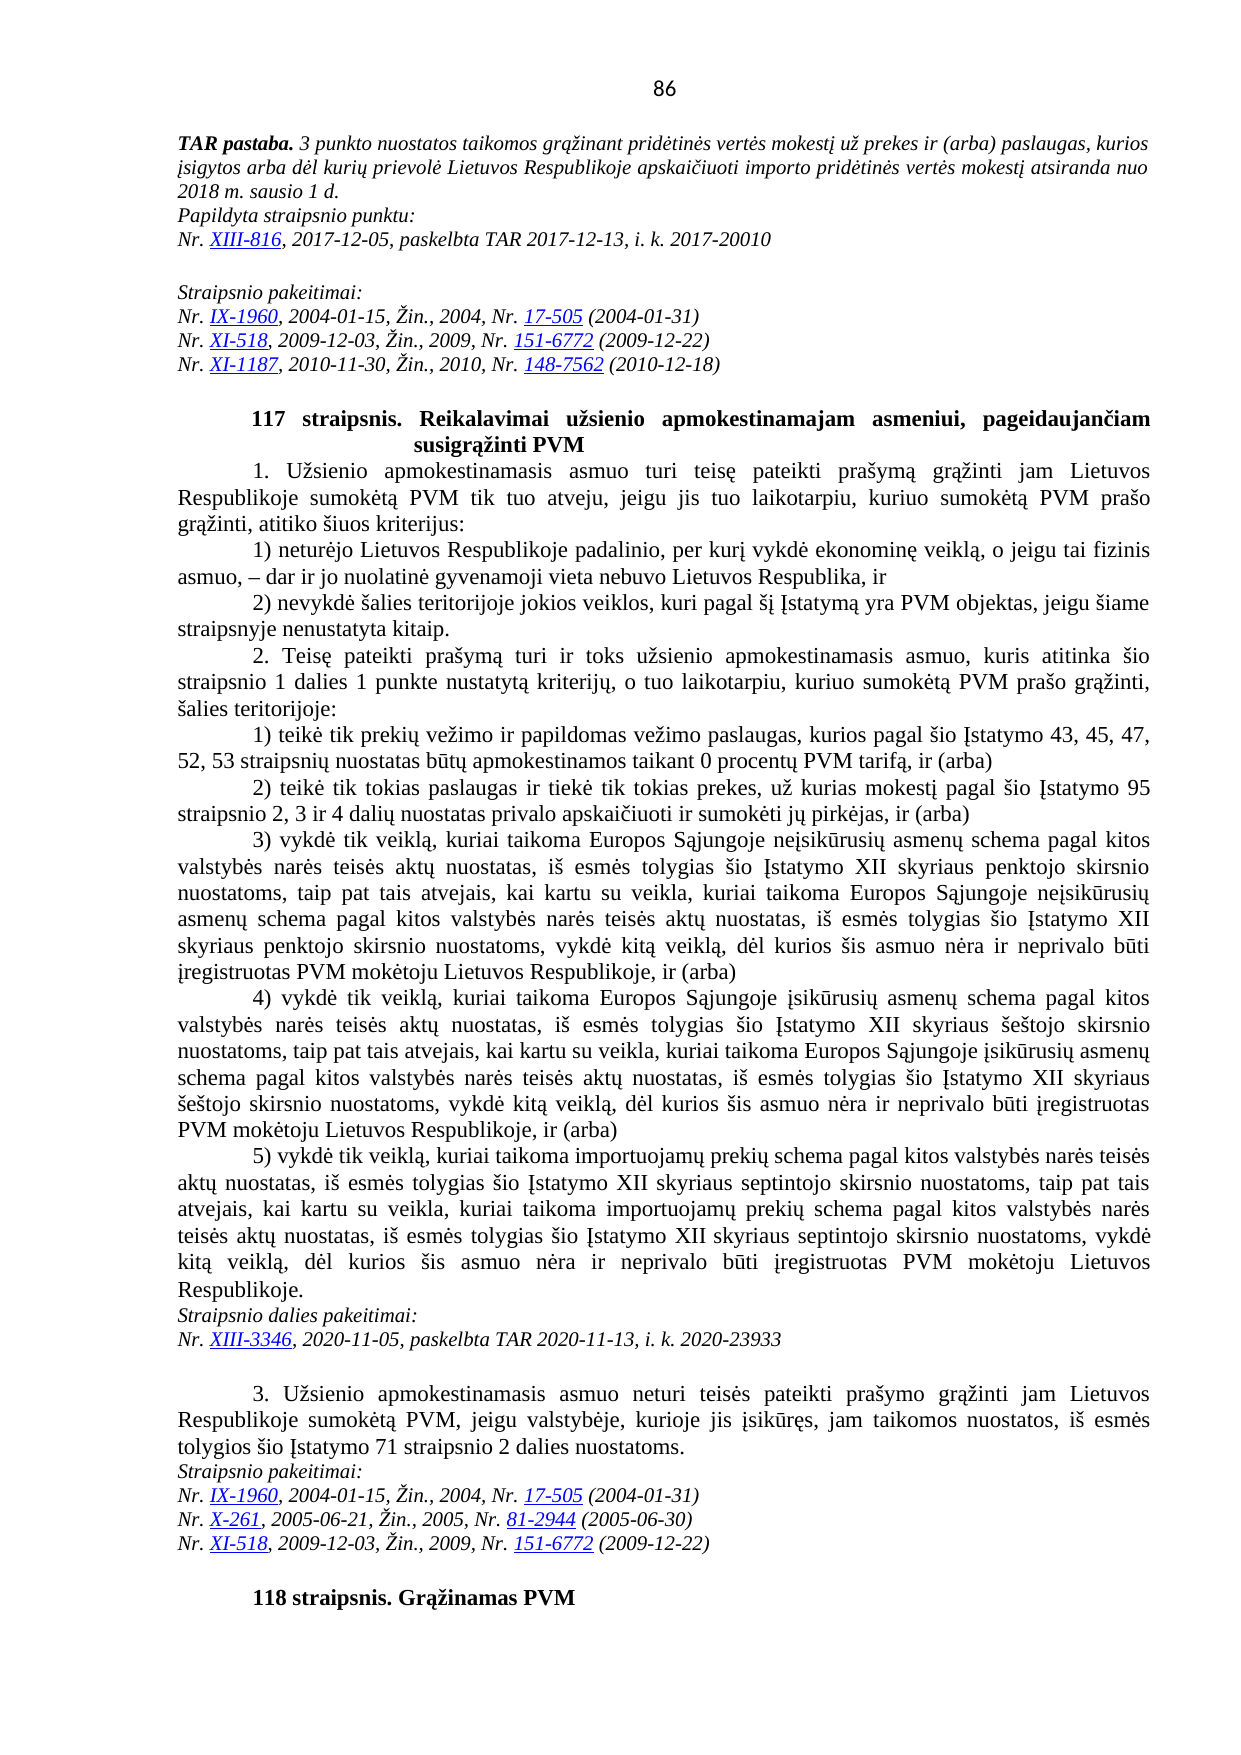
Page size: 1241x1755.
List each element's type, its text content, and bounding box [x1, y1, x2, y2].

text 1) neturėjo Lietuvos Respublikoje padalinio, per kurį vykdė ekonominę veiklą, o jeigu tai fizinis asmuo, – dar ir jo nuolatinė gyvenamoji vieta nebuvo Lietuvos Respublika, ir [177, 536, 1152, 589]
text TAR pastaba. 3 punkto nuostatos taikomos grąžinant pridėtinės vertės mokestį už prekes ir (arba) paslaugas, kurios įsigytos arba dėl kurių prievolė Lietuvos Respublikoje apskaičiuoti importo pridėtinės vertės mokestį atsiranda nuo 2018 m. sausio 1 d. [177, 131, 1152, 203]
text Straipsnio pakeitimai: [177, 280, 1152, 304]
text 3) vykdė tik veiklą, kuriai taikoma Europos Sąjungoje neįsikūrusių asmenų schema pagal kitos valstybės narės teisės aktų nuostatas, iš esmės tolygias šio Įstatymo XII skyriaus penktojo skirsnio nuostatoms, taip pat tais atvejais, kai kartu su veikla, kuriai taikoma Europos Sąjungoje neįsikūrusių asmenų schema pagal kitos valstybės narės teisės aktų nuostatas, iš esmės tolygias šio Įstatymo XII skyriaus penktojo skirsnio nuostatoms, vykdė kitą veiklą, dėl kurios šis asmuo nėra ir neprivalo būti įregistruotas PVM mokėtoju Lietuvos Respublikoje, ir (arba) [177, 826, 1152, 984]
text Nr. IX-1960, 2004-01-15, Žin., 2004, Nr. 17-505 (2004-01-31) [177, 304, 1152, 328]
text Papildyta straipsnio punktu: [177, 203, 1152, 227]
text 118 straipsnis. Grąžinamas PVM [177, 1584, 1152, 1610]
text 117 straipsnis. Reikalavimai užsienio apmokestinamajam asmeniui, pageidaujančiam susigrąžinti PVM [251, 405, 1152, 457]
text Nr. XI-1187, 2010-11-30, Žin., 2010, Nr. 148-7562 (2010-12-18) [177, 352, 1152, 376]
text Nr. XIII-816, 2017-12-05, paskelbta TAR 2017-12-13, i. k. 2017-20010 [177, 227, 1152, 251]
text Straipsnio dalies pakeitimai: [177, 1303, 1152, 1327]
text Nr. IX-1960, 2004-01-15, Žin., 2004, Nr. 17-505 (2004-01-31) [177, 1483, 1152, 1507]
text Straipsnio pakeitimai: [177, 1459, 1152, 1483]
text 2. Teisę pateikti prašymą turi ir toks užsienio apmokestinamasis asmuo, kuris atitinka šio straipsnio 1 dalies 1 punkte nustatytą kriterijų, o tuo laikotarpiu, kuriuo sumokėtą PVM prašo grąžinti, šalies teritorijoje: [177, 642, 1152, 721]
text 3. Užsienio apmokestinamasis asmuo neturi teisės pateikti prašymo grąžinti jam Lietuvos Respublikoje sumokėtą PVM, jeigu valstybėje, kurioje jis įsikūręs, jam taikomos nuostatos, iš esmės tolygios šio Įstatymo 71 straipsnio 2 dalies nuostatoms. [177, 1380, 1152, 1459]
text 2) teikė tik tokias paslaugas ir tiekė tik tokias prekes, už kurias mokestį pagal šio Įstatymo 95 straipsnio 2, 3 ir 4 dalių nuostatas privalo apskaičiuoti ir sumokėti jų pirkėjas, ir (arba) [177, 774, 1152, 826]
text Nr. XIII-3346, 2020-11-05, paskelbta TAR 2020-11-13, i. k. 2020-23933 [177, 1327, 1152, 1351]
text Nr. XI-518, 2009-12-03, Žin., 2009, Nr. 151-6772 (2009-12-22) [177, 1531, 1152, 1555]
text 5) vykdė tik veiklą, kuriai taikoma importuojamų prekių schema pagal kitos valstybės narės teisės aktų nuostatas, iš esmės tolygias šio Įstatymo XII skyriaus septintojo skirsnio nuostatoms, taip pat tais atvejais, kai kartu su veikla, kuriai taikoma importuojamų prekių schema pagal kitos valstybės narės teisės aktų nuostatas, iš esmės tolygias šio Įstatymo XII skyriaus septintojo skirsnio nuostatoms, vykdė kitą veiklą, dėl kurios šis asmuo nėra ir neprivalo būti įregistruotas PVM mokėtoju Lietuvos Respublikoje. [177, 1143, 1152, 1303]
text 1. Užsienio apmokestinamasis asmuo turi teisę pateikti prašymą grąžinti jam Lietuvos Respublikoje sumokėtą PVM tik tuo atveju, jeigu jis tuo laikotarpiu, kuriuo sumokėtą PVM prašo grąžinti, atitiko šiuos kriterijus: [177, 457, 1152, 536]
text Nr. X-261, 2005-06-21, Žin., 2005, Nr. 81-2944 (2005-06-30) [177, 1507, 1152, 1531]
text 2) nevykdė šalies teritorijoje jokios veiklos, kuri pagal šį Įstatymą yra PVM objektas, jeigu šiame straipsnyje nenustatyta kitaip. [177, 589, 1152, 642]
text 1) teikė tik prekių vežimo ir papildomas vežimo paslaugas, kurios pagal šio Įstatymo 43, 45, 47, 52, 53 straipsnių nuostatas būtų apmokestinamos taikant 0 procentų PVM tarifą, ir (arba) [177, 721, 1152, 774]
text Nr. XI-518, 2009-12-03, Žin., 2009, Nr. 151-6772 (2009-12-22) [177, 328, 1152, 352]
text 4) vykdė tik veiklą, kuriai taikoma Europos Sąjungoje įsikūrusių asmenų schema pagal kitos valstybės narės teisės aktų nuostatas, iš esmės tolygias šio Įstatymo XII skyriaus šeštojo skirsnio nuostatoms, taip pat tais atvejais, kai kartu su veikla, kuriai taikoma Europos Sąjungoje įsikūrusių asmenų schema pagal kitos valstybės narės teisės aktų nuostatas, iš esmės tolygias šio Įstatymo XII skyriaus šeštojo skirsnio nuostatoms, vykdė kitą veiklą, dėl kurios šis asmuo nėra ir neprivalo būti įregistruotas PVM mokėtoju Lietuvos Respublikoje, ir (arba) [177, 984, 1152, 1143]
